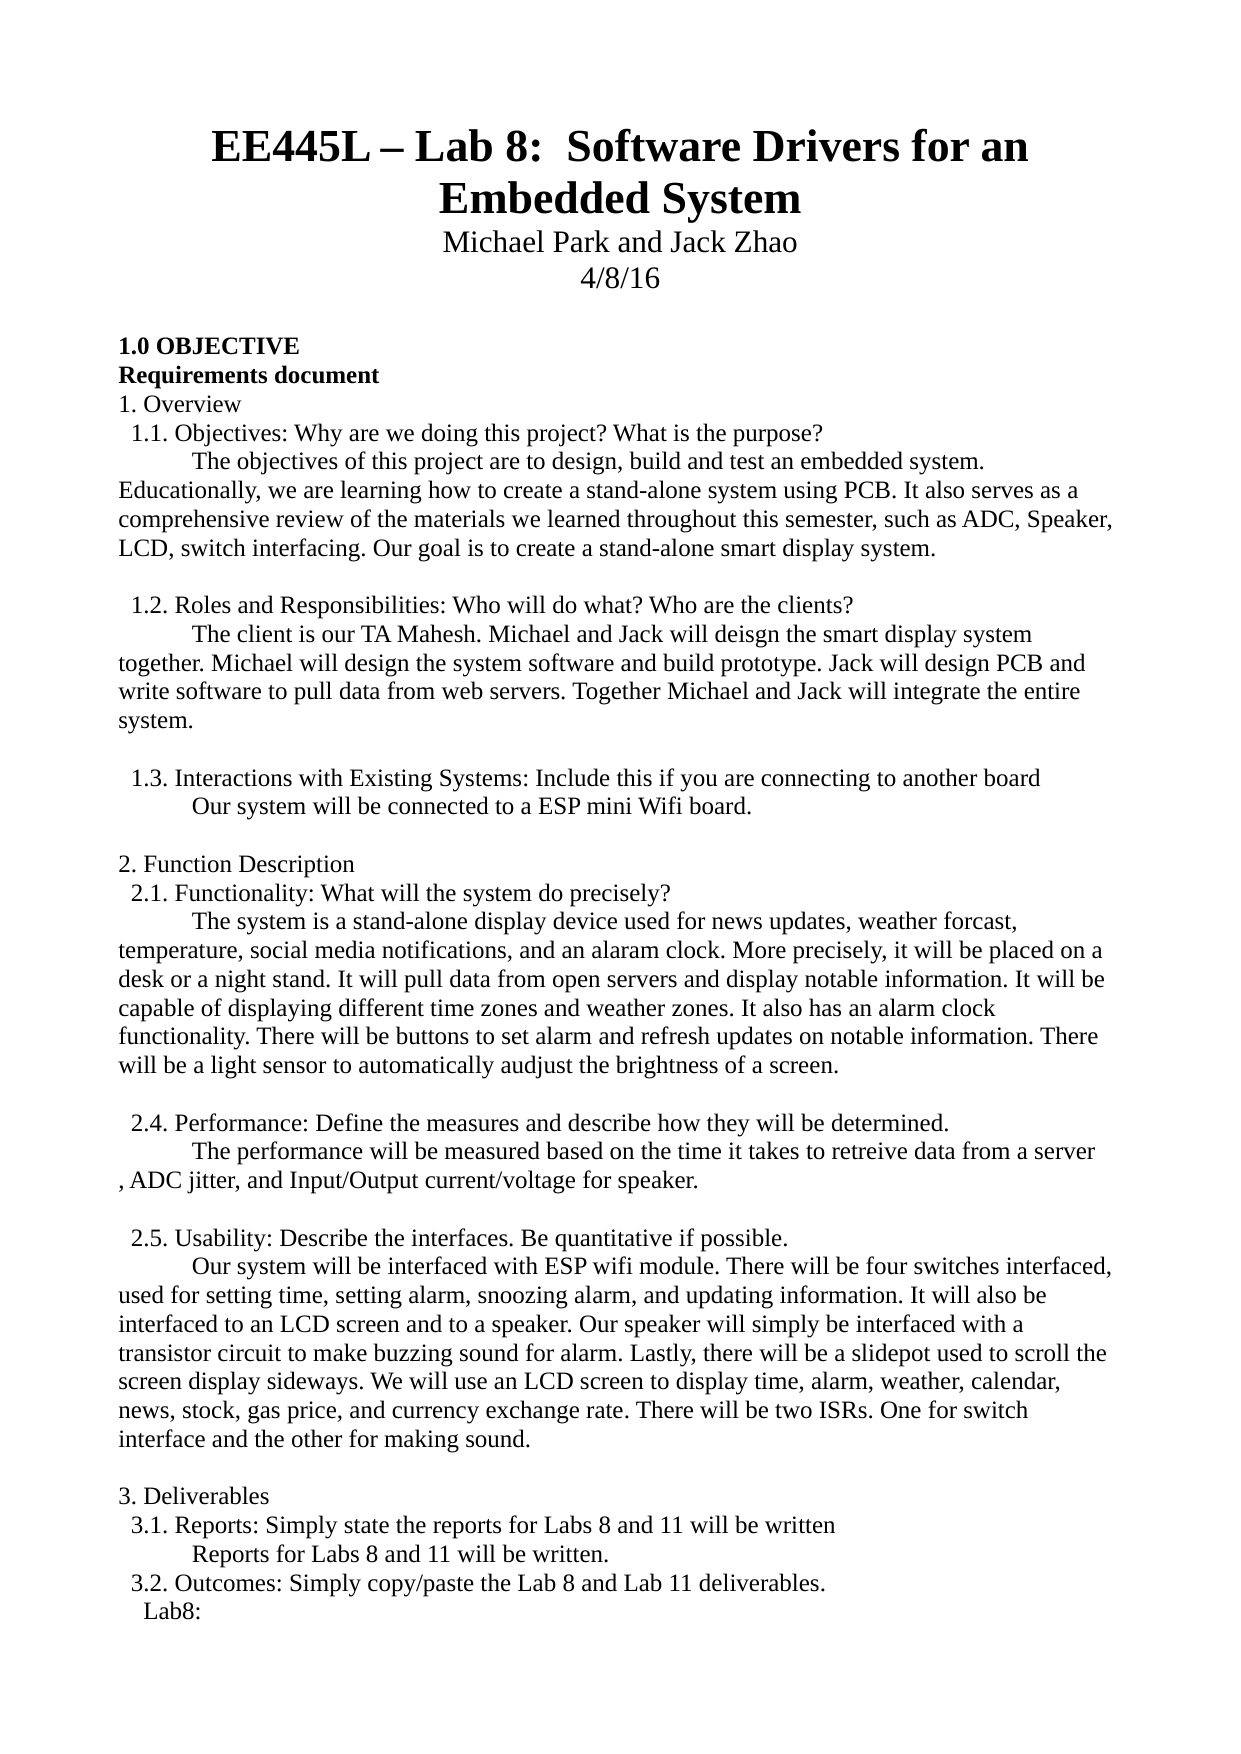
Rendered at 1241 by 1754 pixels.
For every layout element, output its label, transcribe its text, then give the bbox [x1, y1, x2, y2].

text 2. Function Description [118, 849, 1122, 878]
text 3.2. Outcomes: Simply copy/paste the Lab 8 and Lab 11 deliverables. [118, 1568, 1122, 1596]
text The objectives of this project are to design, build and test an embedded system. [118, 446, 1122, 475]
text 3. Deliverables [118, 1481, 1122, 1510]
text Educationally, we are learning how to create a stand-alone system using PCB. It also serves as a [118, 475, 1122, 504]
text , ADC jitter, and Input/Output current/voltage for speaker. [118, 1165, 1122, 1194]
text will be a light sensor to automatically audjust the brightness of a screen. [118, 1050, 1122, 1079]
text The system is a stand-alone display device used for news updates, weather forcast, [118, 906, 1122, 935]
text Requirements document [118, 360, 1122, 389]
text Lab8: [118, 1596, 1122, 1625]
text capable of displaying different time zones and weather zones. It also has an alarm clock [118, 993, 1122, 1021]
text temperature, social media notifications, and an alaram clock. More precisely, it will be placed on a [118, 935, 1122, 964]
text used for setting time, setting alarm, snoozing alarm, and updating information. It will also be [118, 1280, 1122, 1309]
text Our system will be interfaced with ESP wifi module. There will be four switches interfaced, [118, 1251, 1122, 1280]
text write software to pull data from web servers. Together Michael and Jack will integrate the entire [118, 676, 1122, 705]
text The client is our TA Mahesh. Michael and Jack will deisgn the smart display system [118, 619, 1122, 648]
text comprehensive review of the materials we learned throughout this semester, such as ADC, Speaker, [118, 504, 1122, 533]
text 1.1. Objectives: Why are we doing this project? What is the purpose? [118, 418, 1122, 446]
text Reports for Labs 8 and 11 will be written. [118, 1539, 1122, 1568]
text 1. Overview [118, 389, 1122, 418]
text Michael Park and Jack Zhao [118, 223, 1122, 259]
text screen display sideways. We will use an LCD screen to display time, alarm, weather, calendar, news, stock, gas price, and currency exchange rate. There will be two ISRs. One for switch interface and the other for making sound. [118, 1366, 1122, 1453]
text 2.4. Performance: Define the measures and describe how they will be determined. [118, 1108, 1122, 1136]
text together. Michael will design the system software and build prototype. Jack will design PCB and [118, 648, 1122, 676]
text 2.5. Usability: Describe the interfaces. Be quantitative if possible. [118, 1223, 1122, 1251]
text 1.3. Interactions with Existing Systems: Include this if you are connecting to another board [118, 763, 1122, 791]
text transistor circuit to make buzzing sound for alarm. Lastly, there will be a slidepot used to scroll the [118, 1338, 1122, 1366]
text functionality. There will be buttons to set alarm and refresh updates on notable information. There [118, 1021, 1122, 1050]
text system. [118, 705, 1122, 734]
text desk or a night stand. It will pull data from open servers and display notable information. It will be [118, 964, 1122, 993]
text 1.2. Roles and Responsibilities: Who will do what? Who are the clients? [118, 590, 1122, 619]
text Our system will be connected to a ESP mini Wifi board. [118, 791, 1122, 820]
text LCD, switch interfacing. Our goal is to create a stand-alone smart display system. [118, 533, 1122, 561]
text 2.1. Functionality: What will the system do precisely? [118, 878, 1122, 906]
text 1.0 OBJECTIVE [118, 331, 1122, 360]
text 3.1. Reports: Simply state the reports for Labs 8 and 11 will be written [118, 1510, 1122, 1539]
text interfaced to an LCD screen and to a speaker. Our speaker will simply be interfaced with a [118, 1309, 1122, 1338]
text 4/8/16 [118, 259, 1122, 295]
text EE445L – Lab 8: Software Drivers for an Embedded System [118, 118, 1122, 223]
text The performance will be measured based on the time it takes to retreive data from a server [118, 1136, 1122, 1165]
